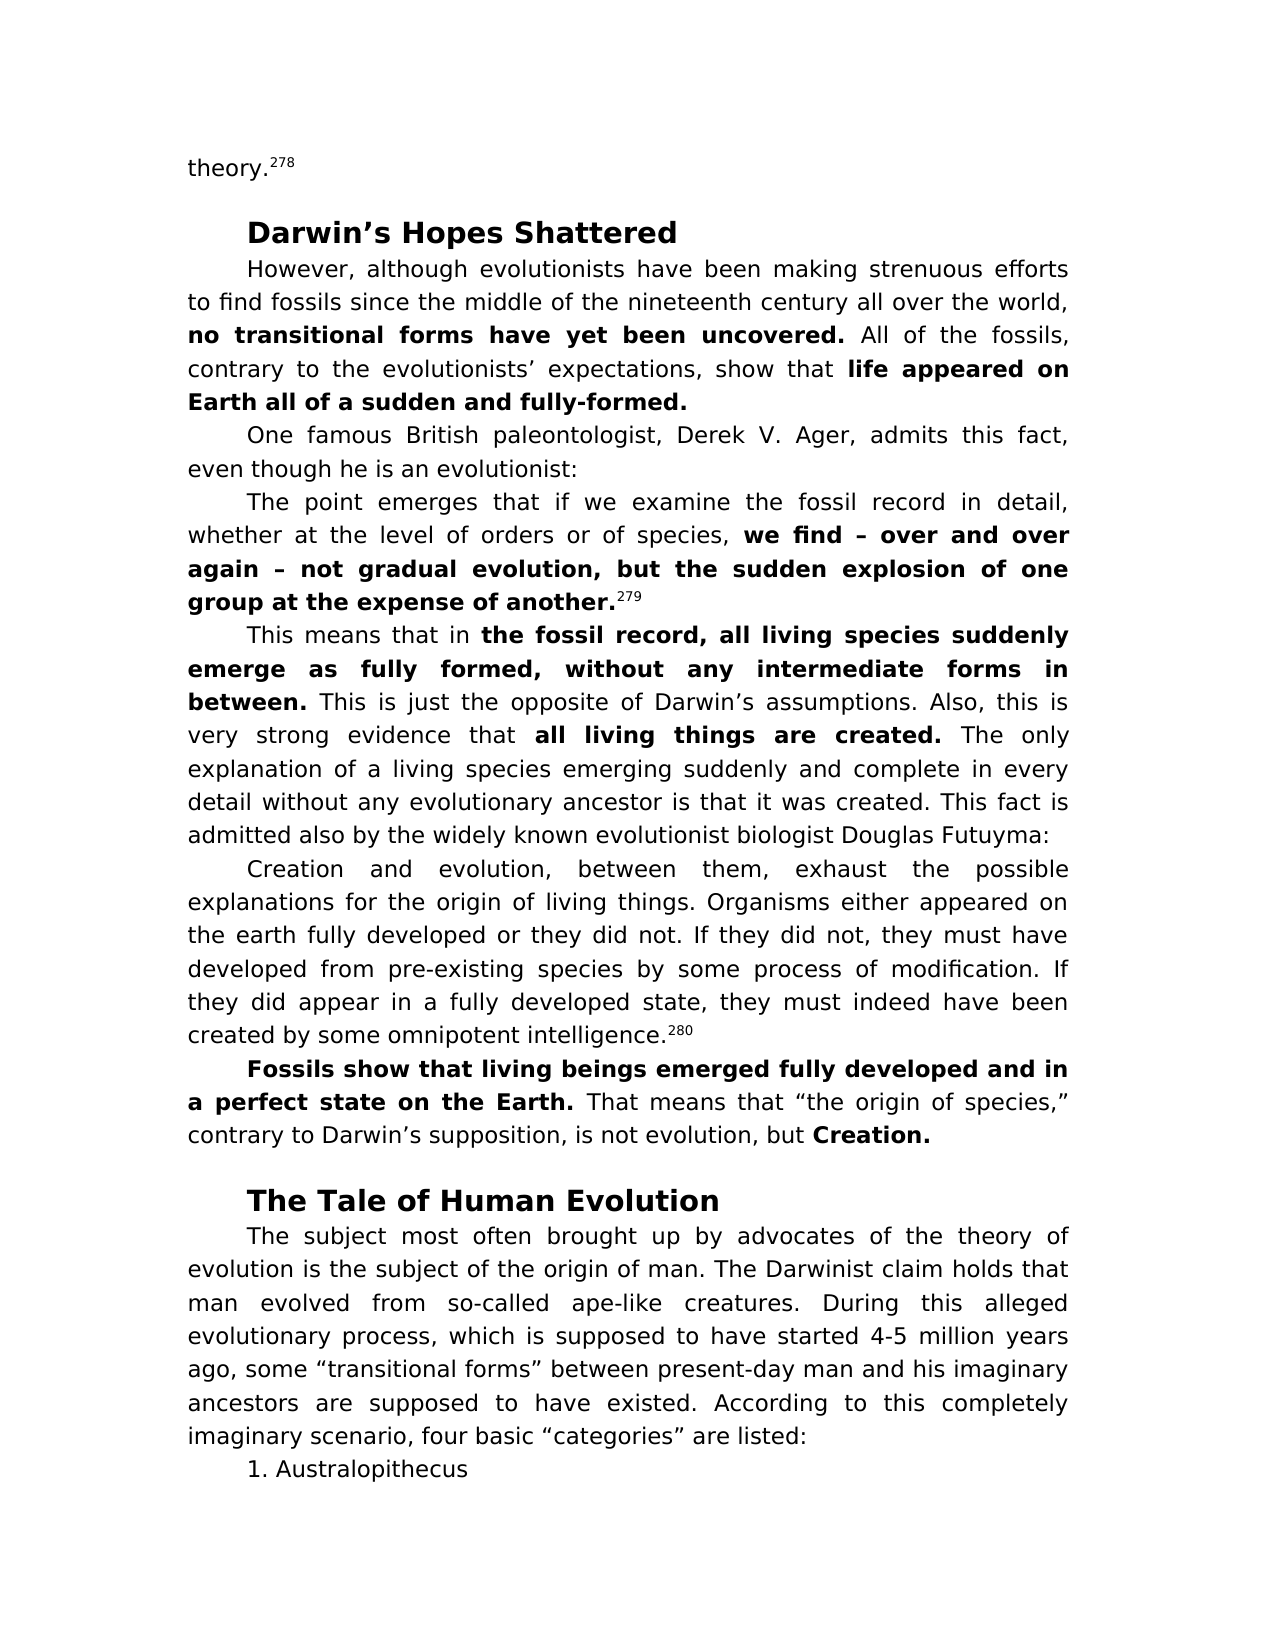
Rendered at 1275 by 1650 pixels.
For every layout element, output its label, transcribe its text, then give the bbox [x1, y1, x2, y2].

text This means that in the fossil record, all living species suddenly emerge as fully formed, without any intermediate forms in between. This is just the opposite of Darwin’s assumptions. Also, this is very strong evidence that all living things are created. The only explanation of a living species emerging suddenly and complete in every detail without any evolutionary ancestor is that it was created. This fact is admitted also by the widely known evolutionist biologist Douglas Futuyma: [187, 617, 1070, 851]
text The point emerges that if we examine the fossil record in detail, whether at the level of orders or of species, we find – over and over again – not gradual evolution, but the sudden explosion of one group at the expense of another.279 [187, 484, 1070, 617]
text However, although evolutionists have been making strenuous efforts to find fossils since the middle of the nineteenth century all over the world, no transitional forms have yet been uncovered. All of the fossils, contrary to the evolutionists’ expectations, show that life appeared on Earth all of a sudden and fully-formed. [187, 251, 1070, 417]
text Creation and evolution, between them, exhaust the possible explanations for the origin of living things. Organisms either appeared on the earth fully developed or they did not. If they did not, they must have developed from pre-existing species by some process of modification. If they did appear in a fully developed state, they must indeed have been created by some omnipotent intelligence.280 [187, 851, 1070, 1051]
text The Tale of Human Evolution [187, 1184, 1070, 1218]
text The subject most often brought up by advocates of the theory of evolution is the subject of the origin of man. The Darwinist claim holds that man evolved from so-called ape-like creatures. During this alleged evolutionary process, which is supposed to have started 4-5 million years ago, some “transitional forms” between present-day man and his imaginary ancestors are supposed to have existed. According to this completely imaginary scenario, four basic “categories” are listed: [187, 1218, 1070, 1451]
text One famous British paleontologist, Derek V. Ager, admits this fact, even though he is an evolutionist: [187, 417, 1070, 484]
text Fossils show that living beings emerged fully developed and in a perfect state on the Earth. That means that “the origin of species,” contrary to Darwin’s supposition, is not evolution, but Creation. [187, 1051, 1070, 1151]
text 1. Australopithecus [187, 1451, 1070, 1484]
text Darwin’s Hopes Shattered [187, 217, 1070, 251]
text theory.278 [187, 150, 1070, 183]
